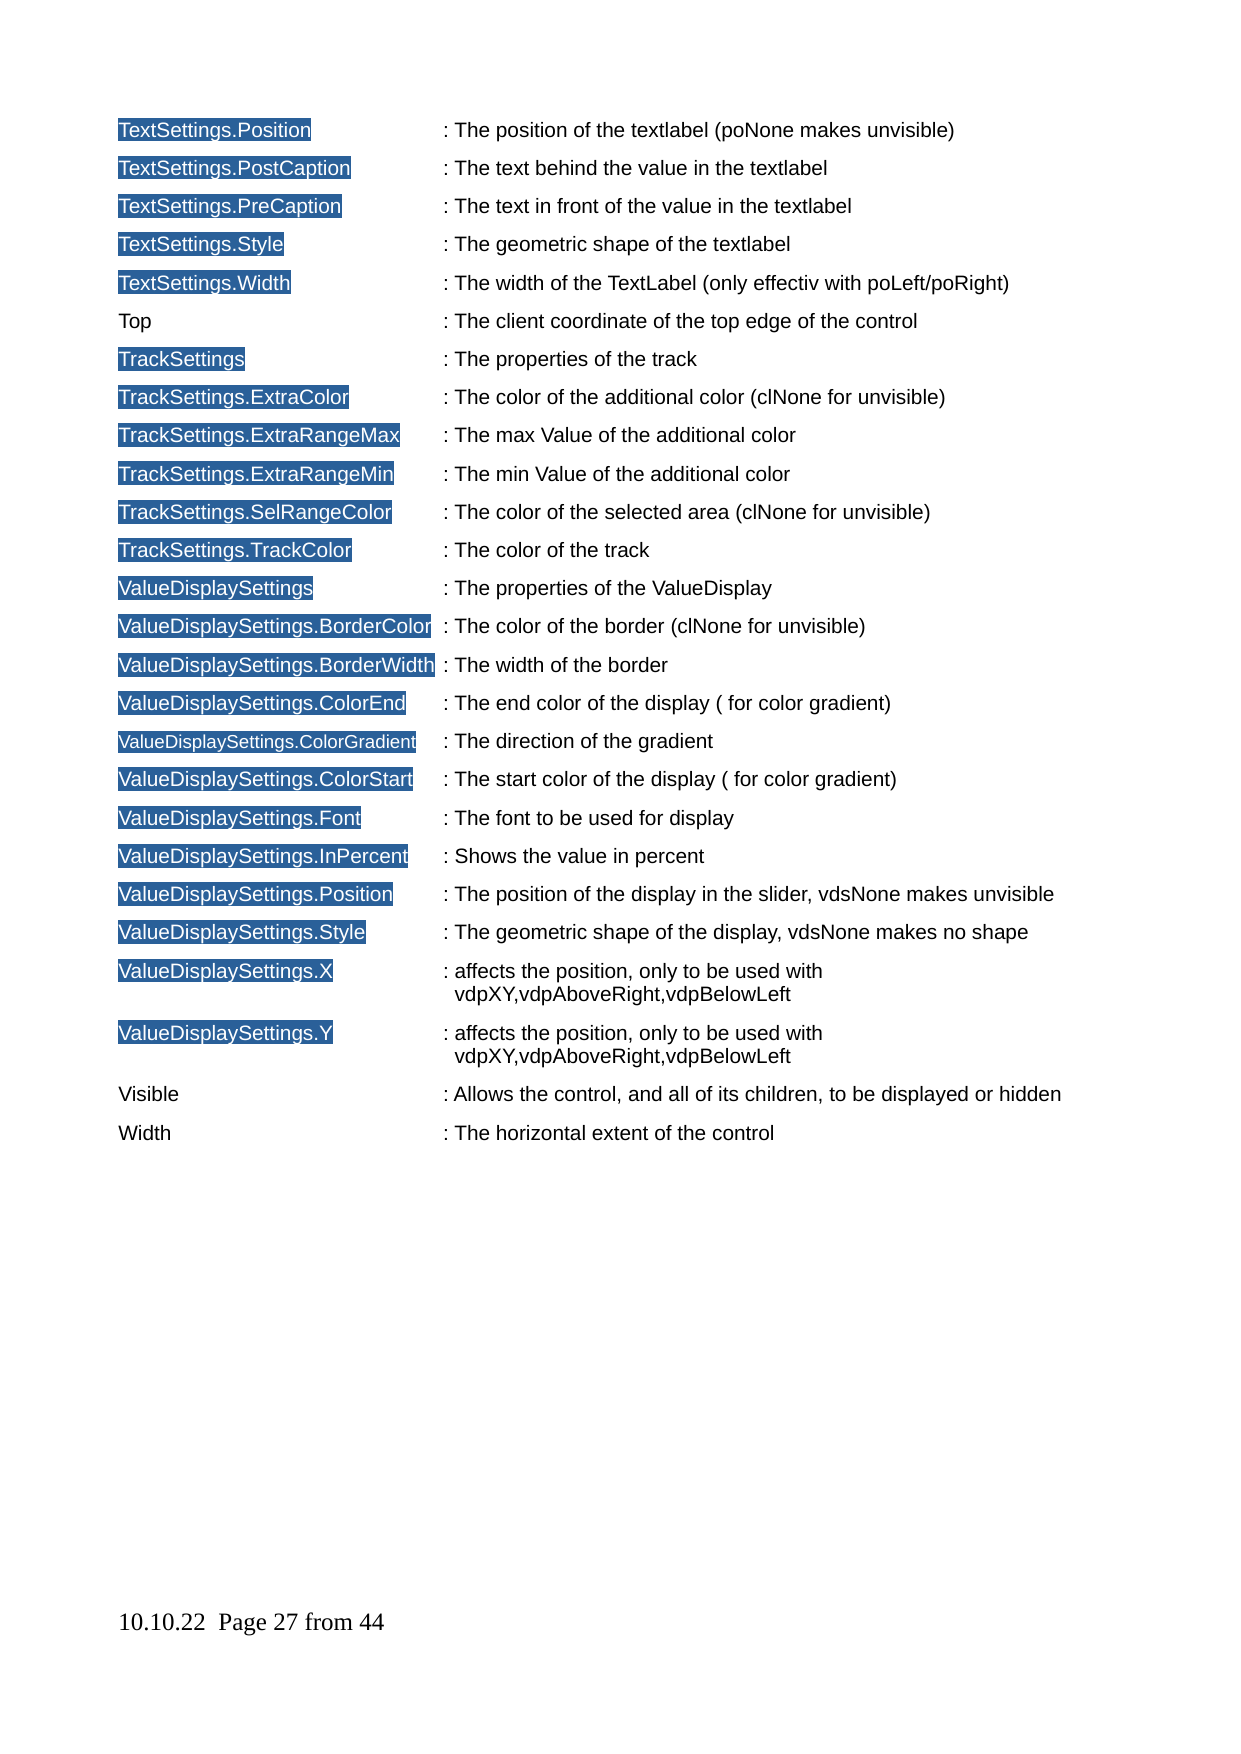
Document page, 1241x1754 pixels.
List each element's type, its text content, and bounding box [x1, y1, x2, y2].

text TrackSettings.SelRangeColor : The color of the selected area (clNone for unvisible) [118, 500, 1122, 524]
text TrackSettings.ExtraRangeMin : The min Value of the additional color [118, 462, 1122, 486]
text TextSettings.Width : The width of the TextLabel (only effectiv with poLeft/poRight) [118, 271, 1122, 295]
text ValueDisplaySettings.Style : The geometric shape of the display, vdsNone makes no shape [118, 921, 1122, 944]
text Width : The horizontal extent of the control [118, 1121, 1122, 1145]
text TextSettings.PreCaption : The text in front of the value in the textlabel [118, 194, 1122, 218]
text ValueDisplaySettings.BorderWidth : The width of the border [118, 653, 1122, 677]
text ValueDisplaySettings.ColorStart : The start color of the display ( for color gradient) [118, 768, 1122, 792]
text ValueDisplaySettings.Font : The font to be used for display [118, 806, 1122, 830]
text ValueDisplaySettings.ColorGradient : The direction of the gradient [118, 730, 1122, 753]
text TextSettings.Style : The geometric shape of the textlabel [118, 233, 1122, 256]
text ValueDisplaySettings.BorderColor : The color of the border (clNone for unvisible) [118, 615, 1122, 639]
text TrackSettings.TrackColor : The color of the track [118, 539, 1122, 562]
text ValueDisplaySettings.X : affects the position, only to be used with vdpXY,vdpAboveRight,vdpBelowLeft [118, 959, 1122, 1006]
text Visible : Allows the control, and all of its children, to be displayed or hidden [118, 1083, 1122, 1107]
text TrackSettings.ExtraRangeMax : The max Value of the additional color [118, 424, 1122, 448]
text ValueDisplaySettings.Y : affects the position, only to be used with vdpXY,vdpAboveRight,vdpBelowLeft [118, 1021, 1122, 1068]
text Top : The client coordinate of the top edge of the control [118, 309, 1122, 333]
text ValueDisplaySettings.InPercent : Shows the value in percent [118, 844, 1122, 868]
text ValueDisplaySettings.Position : The position of the display in the slider, vdsNone makes unvisible [118, 883, 1122, 906]
text ValueDisplaySettings.ColorEnd : The end color of the display ( for color gradient) [118, 692, 1122, 715]
text ValueDisplaySettings : The properties of the ValueDisplay [118, 577, 1122, 601]
text TextSettings.PostCaption : The text behind the value in the textlabel [118, 156, 1122, 180]
text TrackSettings.ExtraColor : The color of the additional color (clNone for unvisible) [118, 386, 1122, 409]
text TextSettings.Position : The position of the textlabel (poNone makes unvisible) [118, 118, 1122, 142]
text TrackSettings : The properties of the track [118, 347, 1122, 371]
